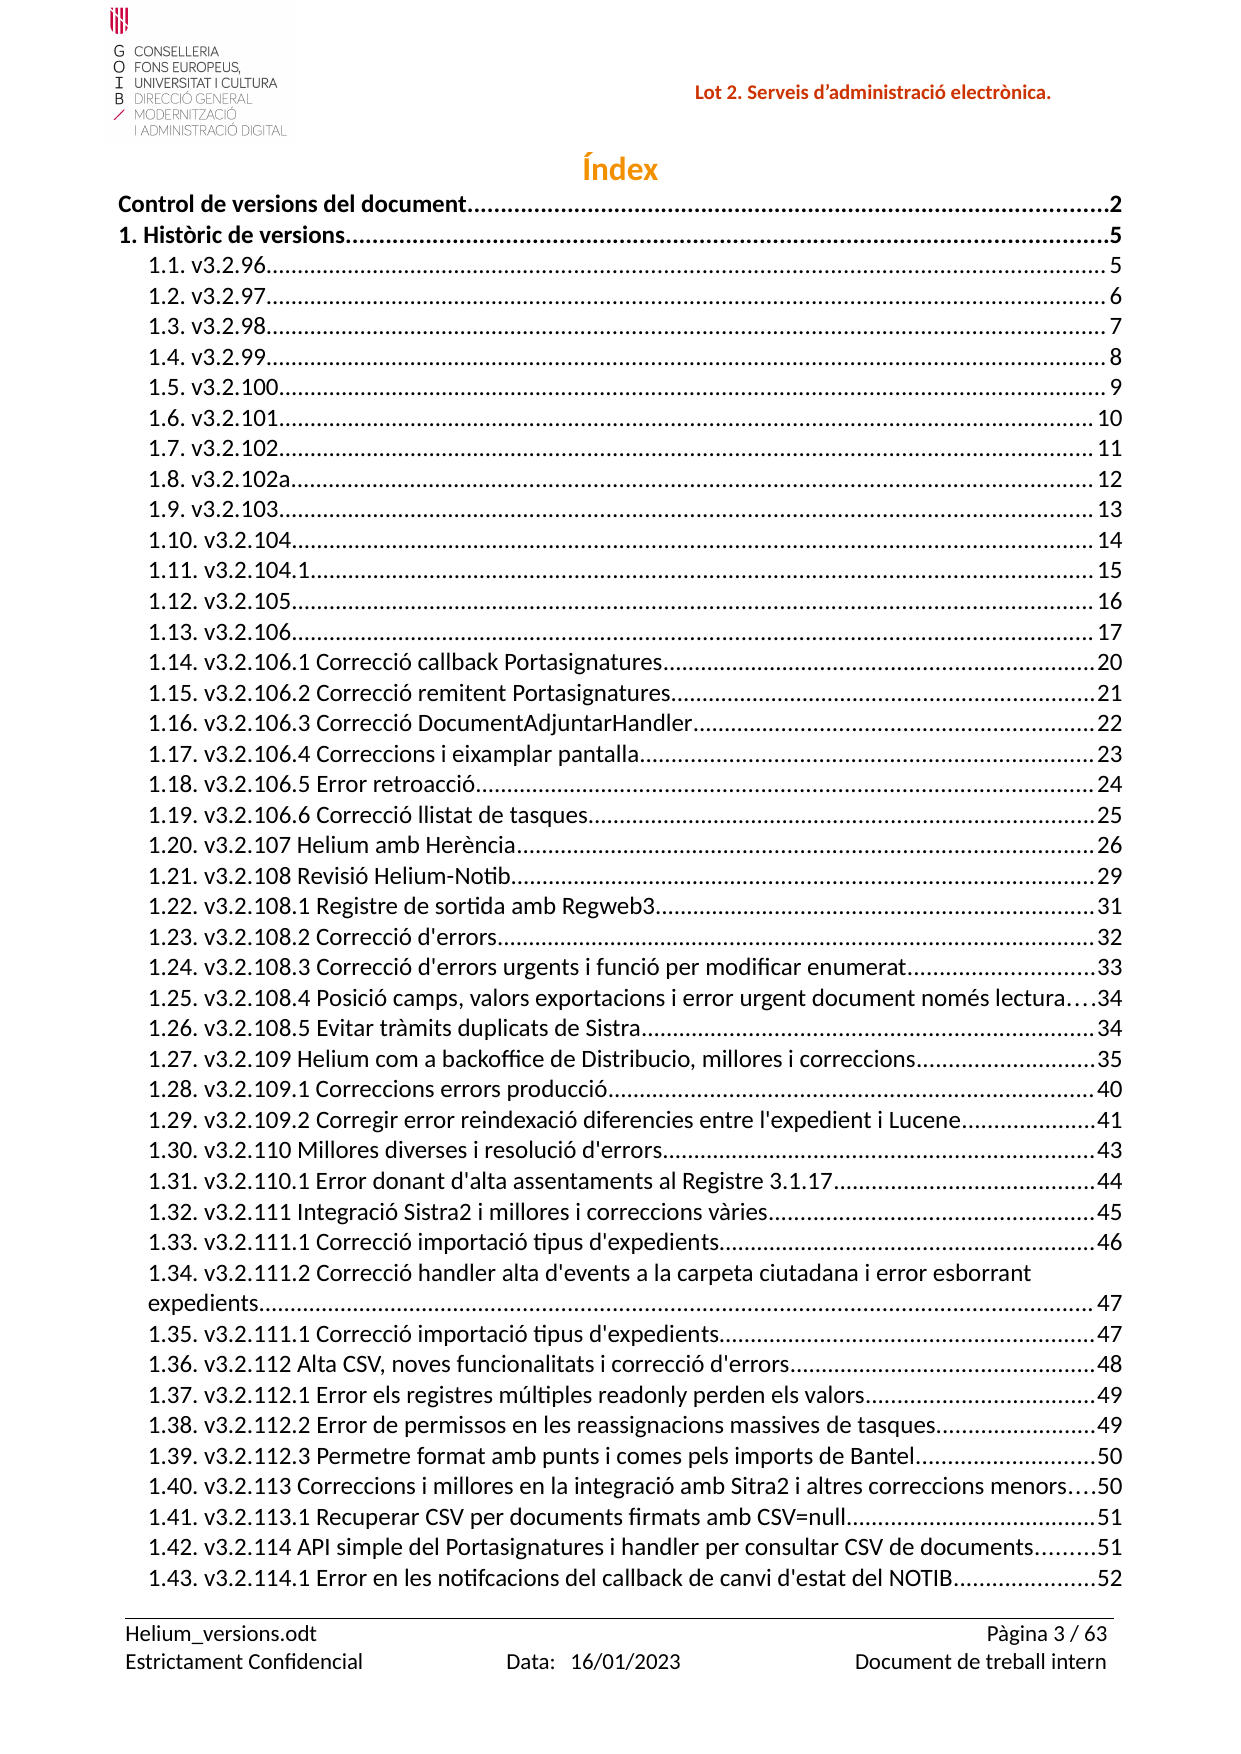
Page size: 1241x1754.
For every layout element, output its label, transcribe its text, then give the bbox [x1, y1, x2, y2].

text 1.41. v3.2.113.1 Recuperar CSV per documents firmats amb CSV=null 51 [148, 1501, 1122, 1531]
text 1.42. v3.2.114 API simple del Portasignatures i handler per consultar CSV de documents 51 [148, 1531, 1122, 1562]
text 1.19. v3.2.106.6 Correcció llistat de tasques 25 [148, 799, 1122, 829]
text 1.38. v3.2.112.2 Error de permissos en les reassignacions massives de tasques 49 [148, 1409, 1122, 1440]
text 1.5. v3.2.100 9 [148, 372, 1122, 402]
text 1.3. v3.2.98 7 [148, 311, 1122, 341]
text 1.18. v3.2.106.5 Error retroacció 24 [148, 768, 1122, 799]
text 1.31. v3.2.110.1 Error donant d'alta assentaments al Registre 3.1.17 44 [148, 1165, 1122, 1196]
text 1.35. v3.2.111.1 Correcció importació tipus d'expedients 47 [148, 1318, 1122, 1348]
text 1.10. v3.2.104 14 [148, 524, 1122, 555]
text 1.20. v3.2.107 Helium amb Herència 26 [148, 829, 1122, 860]
text 1.7. v3.2.102 11 [148, 433, 1122, 463]
text 1.34. v3.2.111.2 Correcció handler alta d'events a la carpeta ciutadana i error esborrant expedients 47 [148, 1257, 1122, 1318]
text 1.24. v3.2.108.3 Correcció d'errors urgents i funció per modificar enumerat 33 [148, 951, 1122, 982]
text 1.36. v3.2.112 Alta CSV, noves funcionalitats i correcció d'errors 48 [148, 1348, 1122, 1379]
text 1.9. v3.2.103 13 [148, 494, 1122, 524]
text 1.40. v3.2.113 Correccions i millores en la integració amb Sitra2 i altres correccions menors 50 [148, 1470, 1122, 1501]
text 1.43. v3.2.114.1 Error en les notifcacions del callback de canvi d'estat del NOTIB 52 [148, 1562, 1122, 1592]
text Control de versions del document 2 [118, 188, 1122, 219]
text 1.37. v3.2.112.1 Error els registres múltiples readonly perden els valors 49 [148, 1379, 1122, 1409]
text 1.32. v3.2.111 Integració Sistra2 i millores i correccions vàries 45 [148, 1196, 1122, 1226]
text 1.16. v3.2.106.3 Correcció DocumentAdjuntarHandler 22 [148, 707, 1122, 738]
text 1.12. v3.2.105 16 [148, 585, 1122, 616]
text 1.13. v3.2.106 17 [148, 616, 1122, 646]
text 1.39. v3.2.112.3 Permetre format amb punts i comes pels imports de Bantel 50 [148, 1440, 1122, 1470]
text 1.26. v3.2.108.5 Evitar tràmits duplicats de Sistra 34 [148, 1012, 1122, 1043]
text 1. Històric de versions 5 [118, 219, 1122, 249]
text 1.21. v3.2.108 Revisió Helium-Notib 29 [148, 860, 1122, 890]
text 1.2. v3.2.97 6 [148, 280, 1122, 311]
text 1.23. v3.2.108.2 Correcció d'errors 32 [148, 921, 1122, 951]
text 1.6. v3.2.101 10 [148, 402, 1122, 433]
text 1.8. v3.2.102a 12 [148, 463, 1122, 494]
text 1.11. v3.2.104.1 15 [148, 555, 1122, 585]
text Índex [118, 148, 1122, 188]
text 1.17. v3.2.106.4 Correccions i eixamplar pantalla 23 [148, 738, 1122, 768]
text 1.29. v3.2.109.2 Corregir error reindexació diferencies entre l'expedient i Lucene 41 [148, 1104, 1122, 1134]
text 1.27. v3.2.109 Helium com a backoffice de Distribucio, millores i correccions 35 [148, 1043, 1122, 1073]
text 1.30. v3.2.110 Millores diverses i resolució d'errors 43 [148, 1134, 1122, 1165]
text 1.33. v3.2.111.1 Correcció importació tipus d'expedients 46 [148, 1226, 1122, 1257]
text 1.28. v3.2.109.1 Correccions errors producció 40 [148, 1073, 1122, 1104]
text 1.22. v3.2.108.1 Registre de sortida amb Regweb3 31 [148, 890, 1122, 921]
text 1.1. v3.2.96 5 [148, 249, 1122, 280]
text 1.4. v3.2.99 8 [148, 341, 1122, 372]
text 1.15. v3.2.106.2 Correcció remitent Portasignatures 21 [148, 677, 1122, 707]
picture [100, 0, 297, 144]
text 1.14. v3.2.106.1 Correcció callback Portasignatures 20 [148, 646, 1122, 677]
text 1.25. v3.2.108.4 Posició camps, valors exportacions i error urgent document només lectura 34 [148, 982, 1122, 1012]
